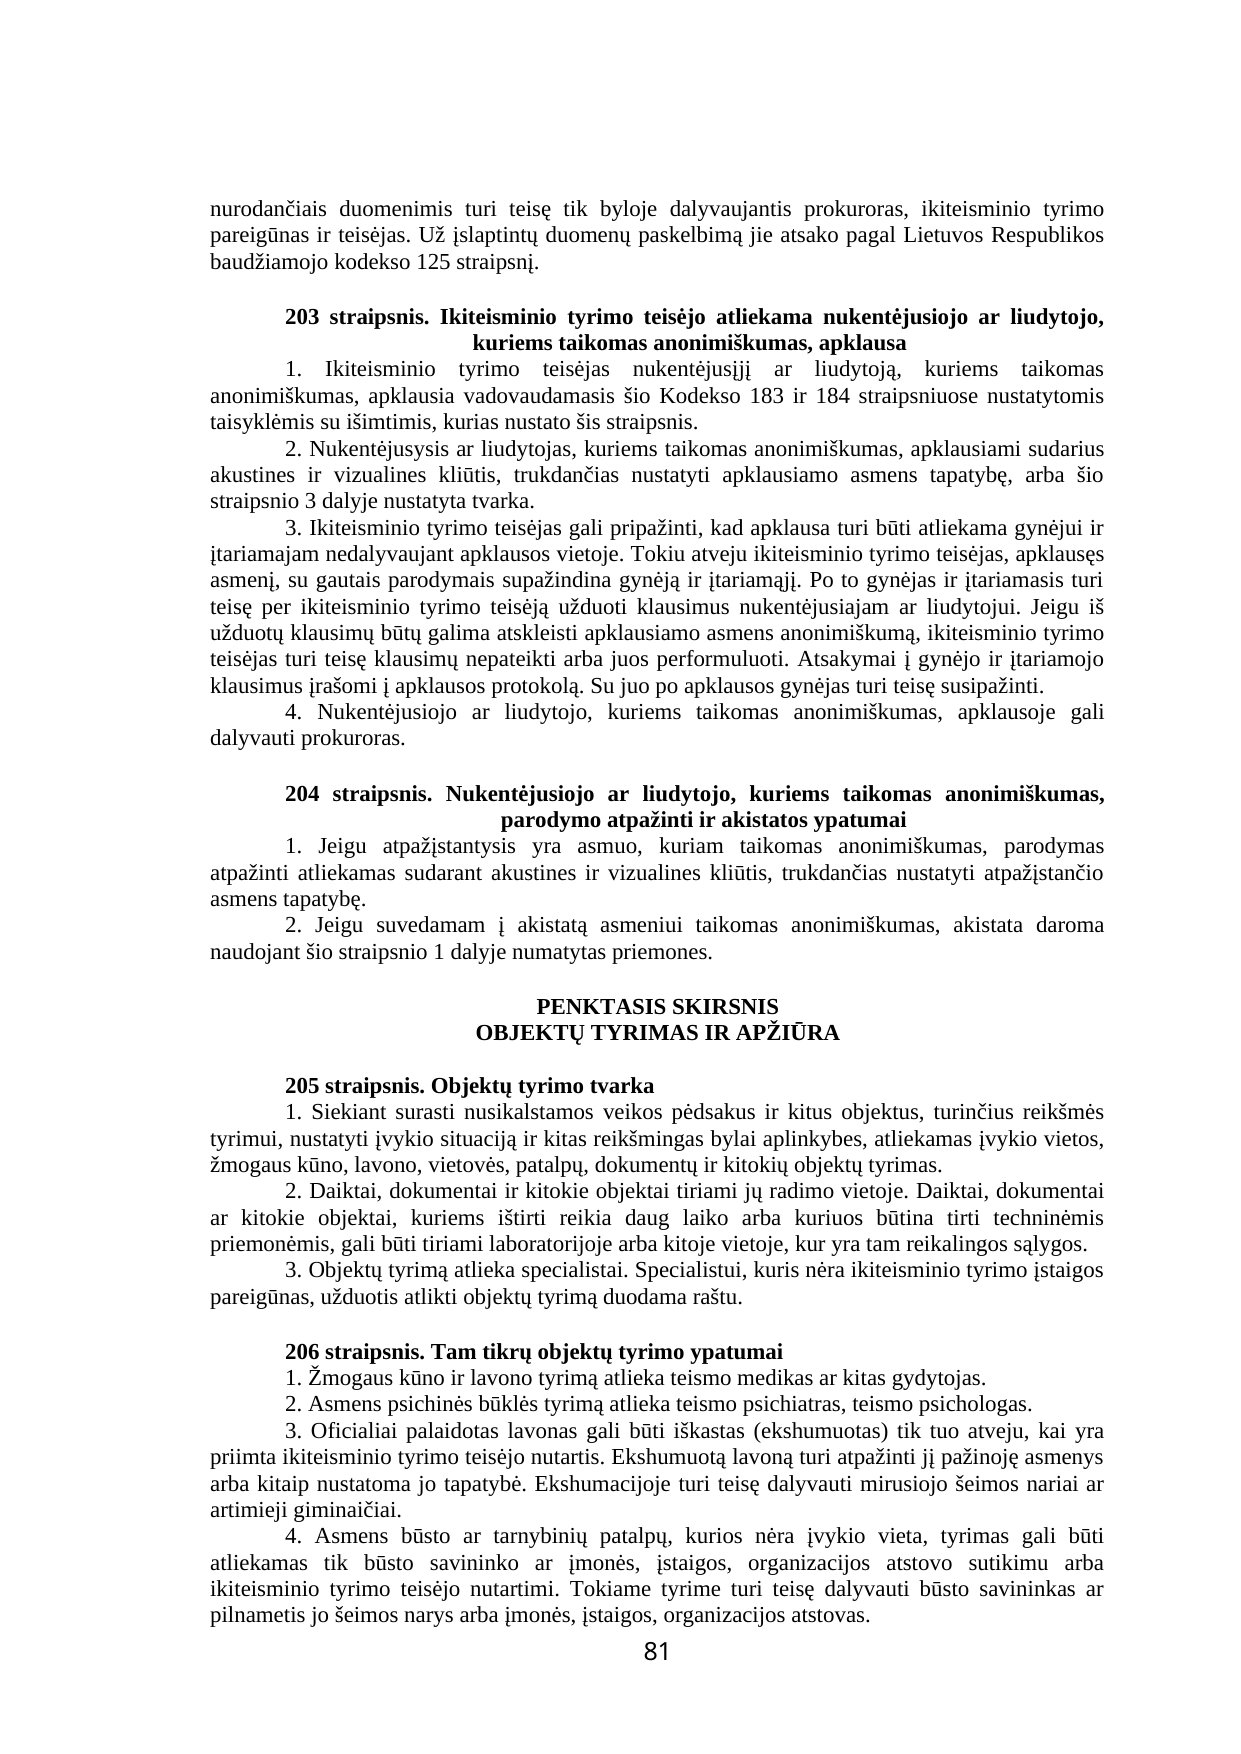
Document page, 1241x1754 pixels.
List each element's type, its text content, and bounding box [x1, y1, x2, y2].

text 2. Daiktai, dokumentai ir kitokie objektai tiriami jų radimo vietoje. Daiktai, dokumentai ar kitokie objektai, kuriems ištirti reikia daug laiko arba kuriuos būtina tirti techninėmis priemonėmis, gali būti tiriami laboratorijoje arba kitoje vietoje, kur yra tam reikalingos sąlygos. [210, 1177, 1106, 1256]
text Objektų tyrimas IR APŽIŪRA [210, 1019, 1106, 1046]
text 3. Oficialiai palaidotas lavonas gali būti iškastas (ekshumuotas) tik tuo atveju, kai yra priimta ikiteisminio tyrimo teisėjo nutartis. Ekshumuotą lavoną turi atpažinti jį pažinoję asmenys arba kitaip nustatoma jo tapatybė. Ekshumacijoje turi teisę dalyvauti mirusiojo šeimos nariai ar artimieji giminaičiai. [210, 1417, 1106, 1522]
text 1. Ikiteisminio tyrimo teisėjas nukentėjusįjį ar liudytoją, kuriems taikomas anonimiškumas, apklausia vadovaudamasis šio Kodekso 183 ir 184 straipsniuose nustatytomis taisyklėmis su išimtimis, kurias nustato šis straipsnis. [210, 356, 1106, 434]
text 1. Jeigu atpažįstantysis yra asmuo, kuriam taikomas anonimiškumas, parodymas atpažinti atliekamas sudarant akustines ir vizualines kliūtis, trukdančias nustatyti atpažįstančio asmens tapatybę. [210, 832, 1106, 911]
text 1. Siekiant surasti nusikalstamos veikos pėdsakus ir kitus objektus, turinčius reikšmės tyrimui, nustatyti įvykio situaciją ir kitas reikšmingas bylai aplinkybes, atliekamas įvykio vietos, žmogaus kūno, lavono, vietovės, patalpų, dokumentų ir kitokių objektų tyrimas. [210, 1098, 1106, 1177]
text PENKTASIS SKIRSNIS [210, 993, 1106, 1019]
text 2. Jeigu suvedamam į akistatą asmeniui taikomas anonimiškumas, akistata daroma naudojant šio straipsnio 1 dalyje numatytas priemones. [210, 911, 1106, 964]
text 203 straipsnis. Ikiteisminio tyrimo teisėjo atliekama nukentėjusiojo ar liudytojo, kuriems taikomas anonimiškumas, apklausa [285, 303, 1106, 356]
text 1. Žmogaus kūno ir lavono tyrimą atlieka teismo medikas ar kitas gydytojas. [210, 1364, 1106, 1391]
text 2. Nukentėjusysis ar liudytojas, kuriems taikomas anonimiškumas, apklausiami sudarius akustines ir vizualines kliūtis, trukdančias nustatyti apklausiamo asmens tapatybę, arba šio straipsnio 3 dalyje nustatyta tvarka. [210, 434, 1106, 514]
text 205 straipsnis. Objektų tyrimo tvarka [210, 1072, 1106, 1098]
text nurodančiais duomenimis turi teisę tik byloje dalyvaujantis prokuroras, ikiteisminio tyrimo pareigūnas ir teisėjas. Už įslaptintų duomenų paskelbimą jie atsako pagal Lietuvos Respublikos baudžiamojo kodekso 125 straipsnį. [210, 195, 1106, 274]
text 4. Asmens būsto ar tarnybinių patalpų, kurios nėra įvykio vieta, tyrimas gali būti atliekamas tik būsto savininko ar įmonės, įstaigos, organizacijos atstovo sutikimu arba ikiteisminio tyrimo teisėjo nutartimi. Tokiame tyrime turi teisę dalyvauti būsto savininkas ar pilnametis jo šeimos narys arba įmonės, įstaigos, organizacijos atstovas. [210, 1522, 1106, 1628]
text 3. Objektų tyrimą atlieka specialistai. Specialistui, kuris nėra ikiteisminio tyrimo įstaigos pareigūnas, užduotis atlikti objektų tyrimą duodama raštu. [210, 1256, 1106, 1309]
text 4. Nukentėjusiojo ar liudytojo, kuriems taikomas anonimiškumas, apklausoje gali dalyvauti prokuroras. [210, 698, 1106, 751]
text 3. Ikiteisminio tyrimo teisėjas gali pripažinti, kad apklausa turi būti atliekama gynėjui ir įtariamajam nedalyvaujant apklausos vietoje. Tokiu atveju ikiteisminio tyrimo teisėjas, apklausęs asmenį, su gautais parodymais supažindina gynėją ir įtariamąjį. Po to gynėjas ir įtariamasis turi teisę per ikiteisminio tyrimo teisėją užduoti klausimus nukentėjusiajam ar liudytojui. Jeigu iš užduotų klausimų būtų galima atskleisti apklausiamo asmens anonimiškumą, ikiteisminio tyrimo teisėjas turi teisę klausimų nepateikti arba juos performuluoti. Atsakymai į gynėjo ir įtariamojo klausimus įrašomi į apklausos protokolą. Su juo po apklausos gynėjas turi teisę susipažinti. [210, 514, 1106, 698]
text 2. Asmens psichinės būklės tyrimą atlieka teismo psichiatras, teismo psichologas. [210, 1391, 1106, 1417]
text 204 straipsnis. Nukentėjusiojo ar liudytojo, kuriems taikomas anonimiškumas, parodymo atpažinti ir akistatos ypatumai [285, 779, 1106, 832]
text 206 straipsnis. Tam tikrų objektų tyrimo ypatumai [210, 1338, 1106, 1364]
